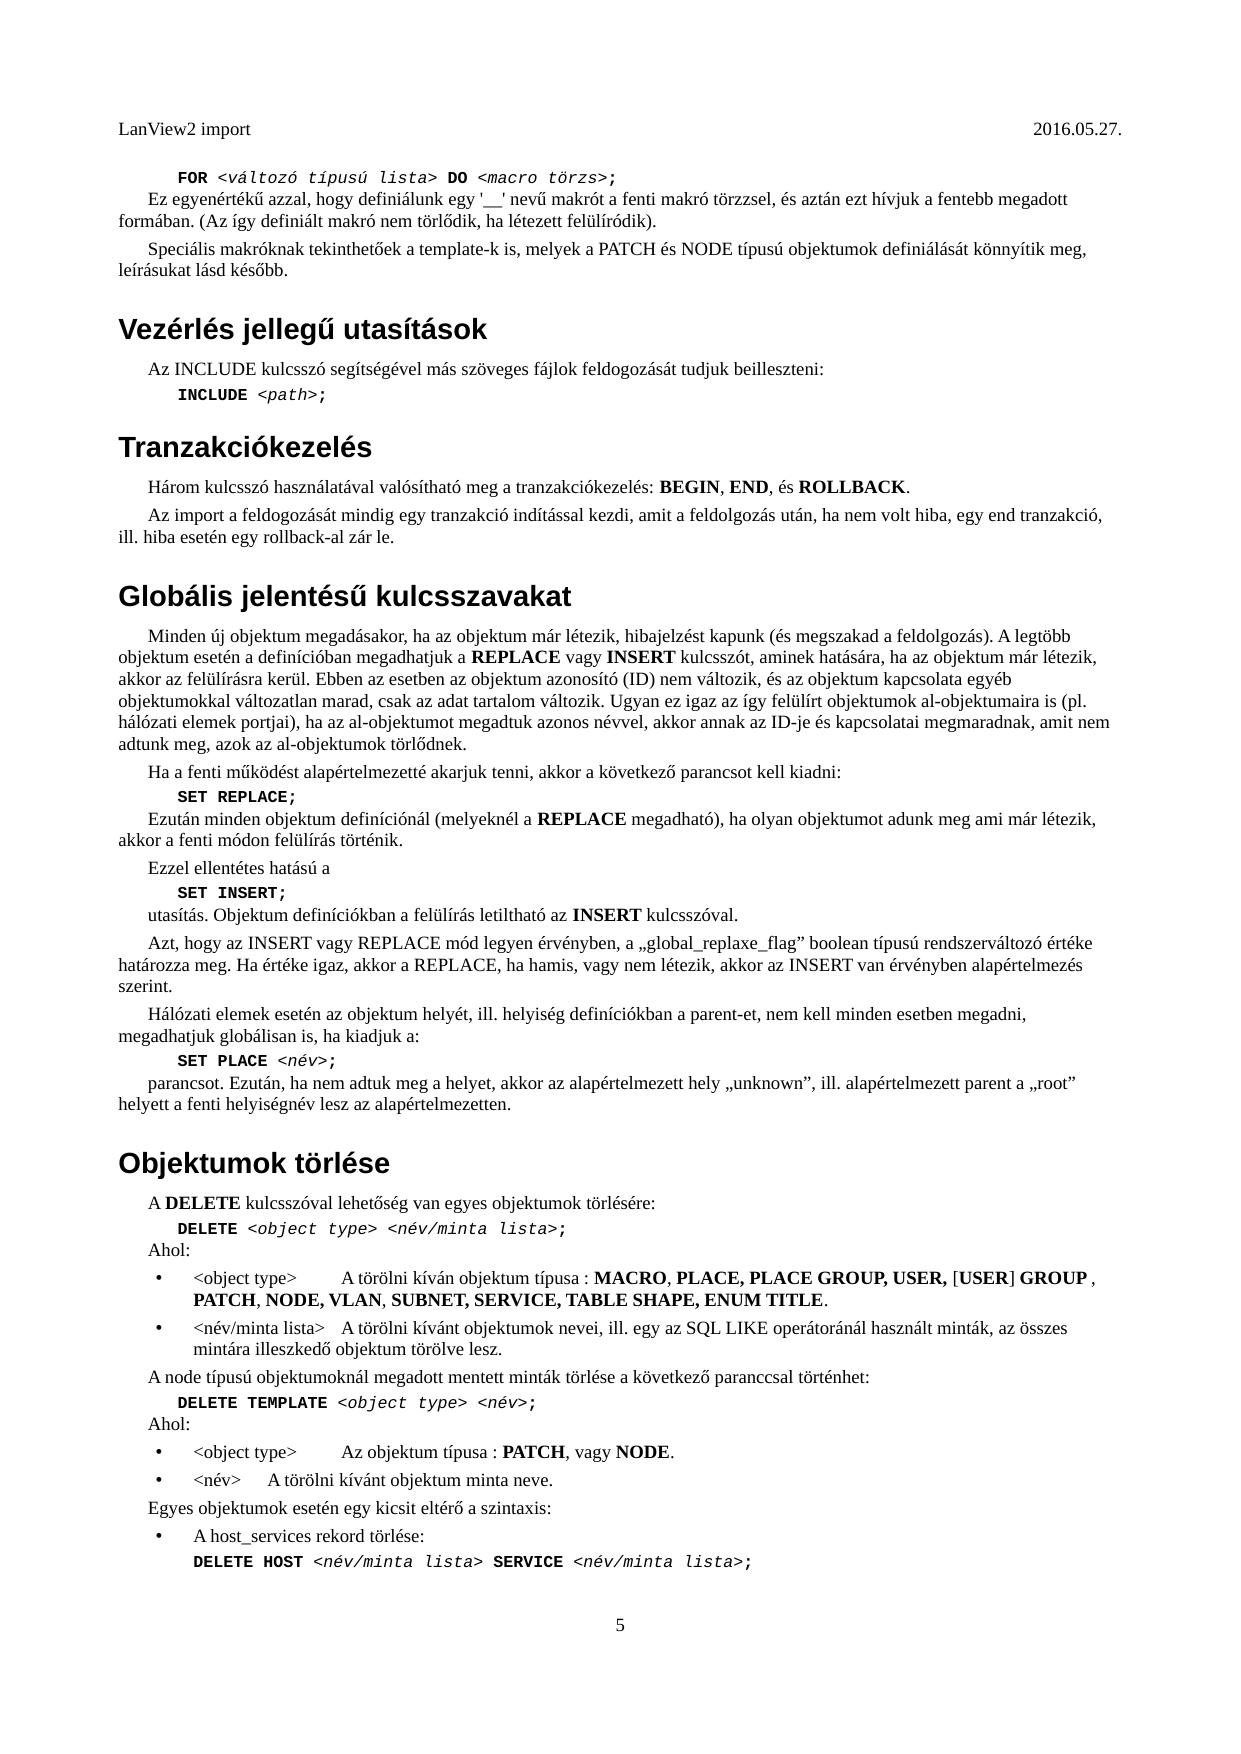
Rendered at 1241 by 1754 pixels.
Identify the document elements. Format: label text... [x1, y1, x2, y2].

subtitle Vezérlés jellegű utasítások [118, 312, 1122, 346]
text Az INCLUDE kulcsszó segítségével más szöveges fájlok feldogozását tudjuk beilleszteni: [118, 358, 1122, 380]
subtitle Tranzakciókezelés [118, 430, 1122, 464]
list A host_services rekord törlése: [156, 1525, 1122, 1547]
subtitle Objektumok törlése [118, 1146, 1122, 1180]
list DELETE HOST <név/minta lista> SERVICE <név/minta lista>; [156, 1553, 1122, 1572]
text FOR <változó típusú lista> DO <macro törzs>; [177, 169, 1122, 188]
text A node típusú objektumoknál megadott mentett minták törlése a következő paranccsal történhet: [118, 1366, 1122, 1388]
text Három kulcsszó használatával valósítható meg a tranzakciókezelés: BEGIN, END, és ROLLBACK. [118, 476, 1122, 498]
list <név> A törölni kívánt objektum minta neve. [156, 1469, 1122, 1491]
subtitle Globális jelentésű kulcsszavakat [118, 579, 1122, 612]
text INCLUDE <path>; [177, 386, 1122, 405]
list <object type> Az objektum típusa : PATCH, vagy NODE. [156, 1441, 1122, 1463]
text DELETE <object type> <név/minta lista>; [177, 1220, 1122, 1239]
list <object type> A törölni kíván objektum típusa : MACRO, PLACE, PLACE GROUP, USER, [USER] GROUP , PATCH, NODE, VLAN, SUBNET, SERVICE, TABLE SHAPE, ENUM TITLE. [156, 1267, 1122, 1310]
text DELETE TEMPLATE <object type> <név>; [177, 1394, 1122, 1413]
text Ha a fenti működést alapértelmezetté akarjuk tenni, akkor a következő parancsot kell kiadni: [118, 761, 1122, 782]
text Speciális makróknak tekinthetőek a template-k is, melyek a PATCH és NODE típusú objektumok definiálását könnyítik meg, leírásukat lásd később. [118, 238, 1122, 281]
text SET PLACE <név>; [177, 1053, 1122, 1072]
list <név/minta lista> A törölni kívánt objektumok nevei, ill. egy az SQL LIKE operátoránál használt minták, az összes mintára illeszkedő objektum törölve lesz. [156, 1317, 1122, 1360]
text Ez egyenértékű azzal, hogy definiálunk egy '__' nevű makrót a fenti makró törzzsel, és aztán ezt hívjuk a fentebb megadott formában. (Az így definiált makró nem törlődik, ha létezett felülíródik). [118, 188, 1122, 231]
text SET REPLACE; [177, 789, 1122, 807]
text Ezután minden objektum definíciónál (melyeknél a REPLACE megadható), ha olyan objektumot adunk meg ami már létezik, akkor a fenti módon felülírás történik. [118, 807, 1122, 851]
text Ahol: [118, 1239, 1122, 1261]
text Egyes objektumok esetén egy kicsit eltérő a szintaxis: [118, 1497, 1122, 1519]
text Minden új objektum megadásakor, ha az objektum már létezik, hibajelzést kapunk (és megszakad a feldolgozás). A legtöbb objektum esetén a definícióban megadhatjuk a REPLACE vagy INSERT kulcsszót, aminek hatására, ha az objektum már létezik, akkor az felülírásra kerül. Ebben az esetben az objektum azonosító (ID) nem változik, és az objektum kapcsolata egyéb objektumokkal változatlan marad, csak az adat tartalom változik. Ugyan ez igaz az így felülírt objektumok al-objektumaira is (pl. hálózati elemek portjai), ha az al-objektumot megadtuk azonos névvel, akkor annak az ID-je és kapcsolatai megmaradnak, amit nem adtunk meg, azok az al-objektumok törlődnek. [118, 625, 1122, 754]
text A DELETE kulcsszóval lehetőség van egyes objektumok törlésére: [118, 1192, 1122, 1214]
text SET INSERT; [177, 885, 1122, 904]
text Ezzel ellentétes hatású a [118, 857, 1122, 879]
text Azt, hogy az INSERT vagy REPLACE mód legyen érvényben, a „global_replaxe_flag” boolean típusú rendszerváltozó értéke határozza meg. Ha értéke igaz, akkor a REPLACE, ha hamis, vagy nem létezik, akkor az INSERT van érvényben alapértelmezés szerint. [118, 932, 1122, 997]
text Ahol: [118, 1413, 1122, 1435]
text Hálózati elemek esetén az objektum helyét, ill. helyiség definíciókban a parent-et, nem kell minden esetben megadni, megadhatjuk globálisan is, ha kiadjuk a: [118, 1003, 1122, 1046]
text Az import a feldogozását mindig egy tranzakció indítással kezdi, amit a feldolgozás után, ha nem volt hiba, egy end tranzakció, ill. hiba esetén egy rollback-al zár le. [118, 504, 1122, 547]
text utasítás. Objektum definíciókban a felülírás letiltható az INSERT kulcsszóval. [118, 904, 1122, 926]
text parancsot. Ezután, ha nem adtuk meg a helyet, akkor az alapértelmezett hely „unknown”, ill. alapértelmezett parent a „root” helyett a fenti helyiségnév lesz az alapértelmezetten. [118, 1072, 1122, 1115]
